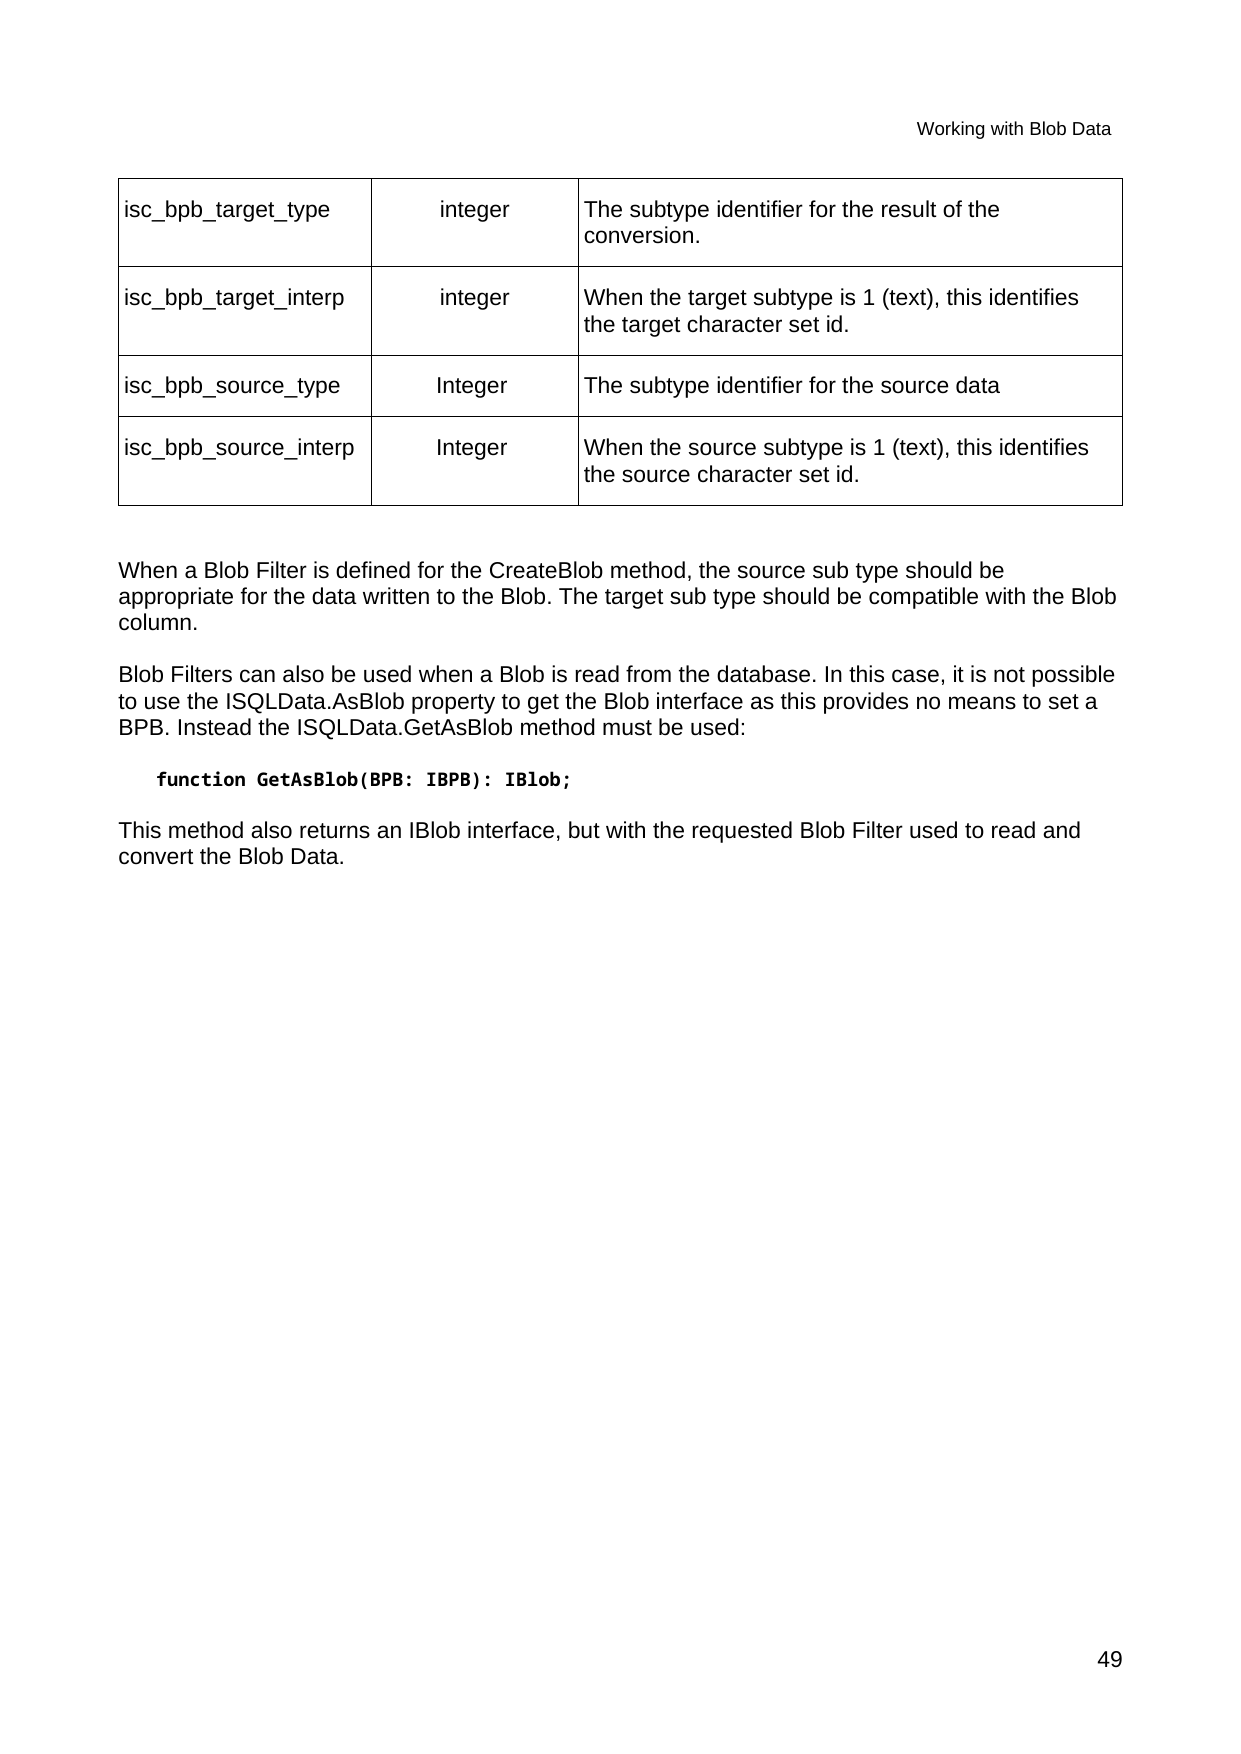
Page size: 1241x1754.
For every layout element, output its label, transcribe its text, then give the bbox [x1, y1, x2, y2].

table_cell isc_bpb_source_type [119, 356, 371, 416]
table_cell The subtype identifier for the source data [579, 356, 1122, 416]
table_cell isc_bpb_target_type [119, 179, 371, 266]
table_cell Integer [372, 356, 578, 416]
text This method also returns an IBlob interface, but with the requested Blob Filter used to read and convert the Blob Data. [118, 817, 1122, 869]
table_cell When the target subtype is 1 (text), this identifies the target character set id. [579, 267, 1122, 354]
table_cell isc_bpb_target_interp [119, 267, 371, 354]
table_cell integer [372, 267, 578, 354]
text Blob Filters can also be used when a Blob is read from the database. In this case, it is not possible to use the ISQLData.AsBlob property to get the Blob interface as this provides no means to set a BPB. Instead the ISQLData.GetAsBlob method must be used: [118, 661, 1122, 740]
table_cell integer [372, 179, 578, 266]
text function GetAsBlob(BPB: IBPB): IBlob; [156, 766, 1122, 791]
table_cell isc_bpb_source_interp [119, 417, 371, 505]
table_cell The subtype identifier for the result of the conversion. [579, 179, 1122, 266]
table_cell Integer [372, 417, 578, 505]
table_cell When the source subtype is 1 (text), this identifies the source character set id. [579, 417, 1122, 505]
text When a Blob Filter is defined for the CreateBlob method, the source sub type should be appropriate for the data written to the Blob. The target sub type should be compatible with the Blob column. [118, 557, 1122, 636]
